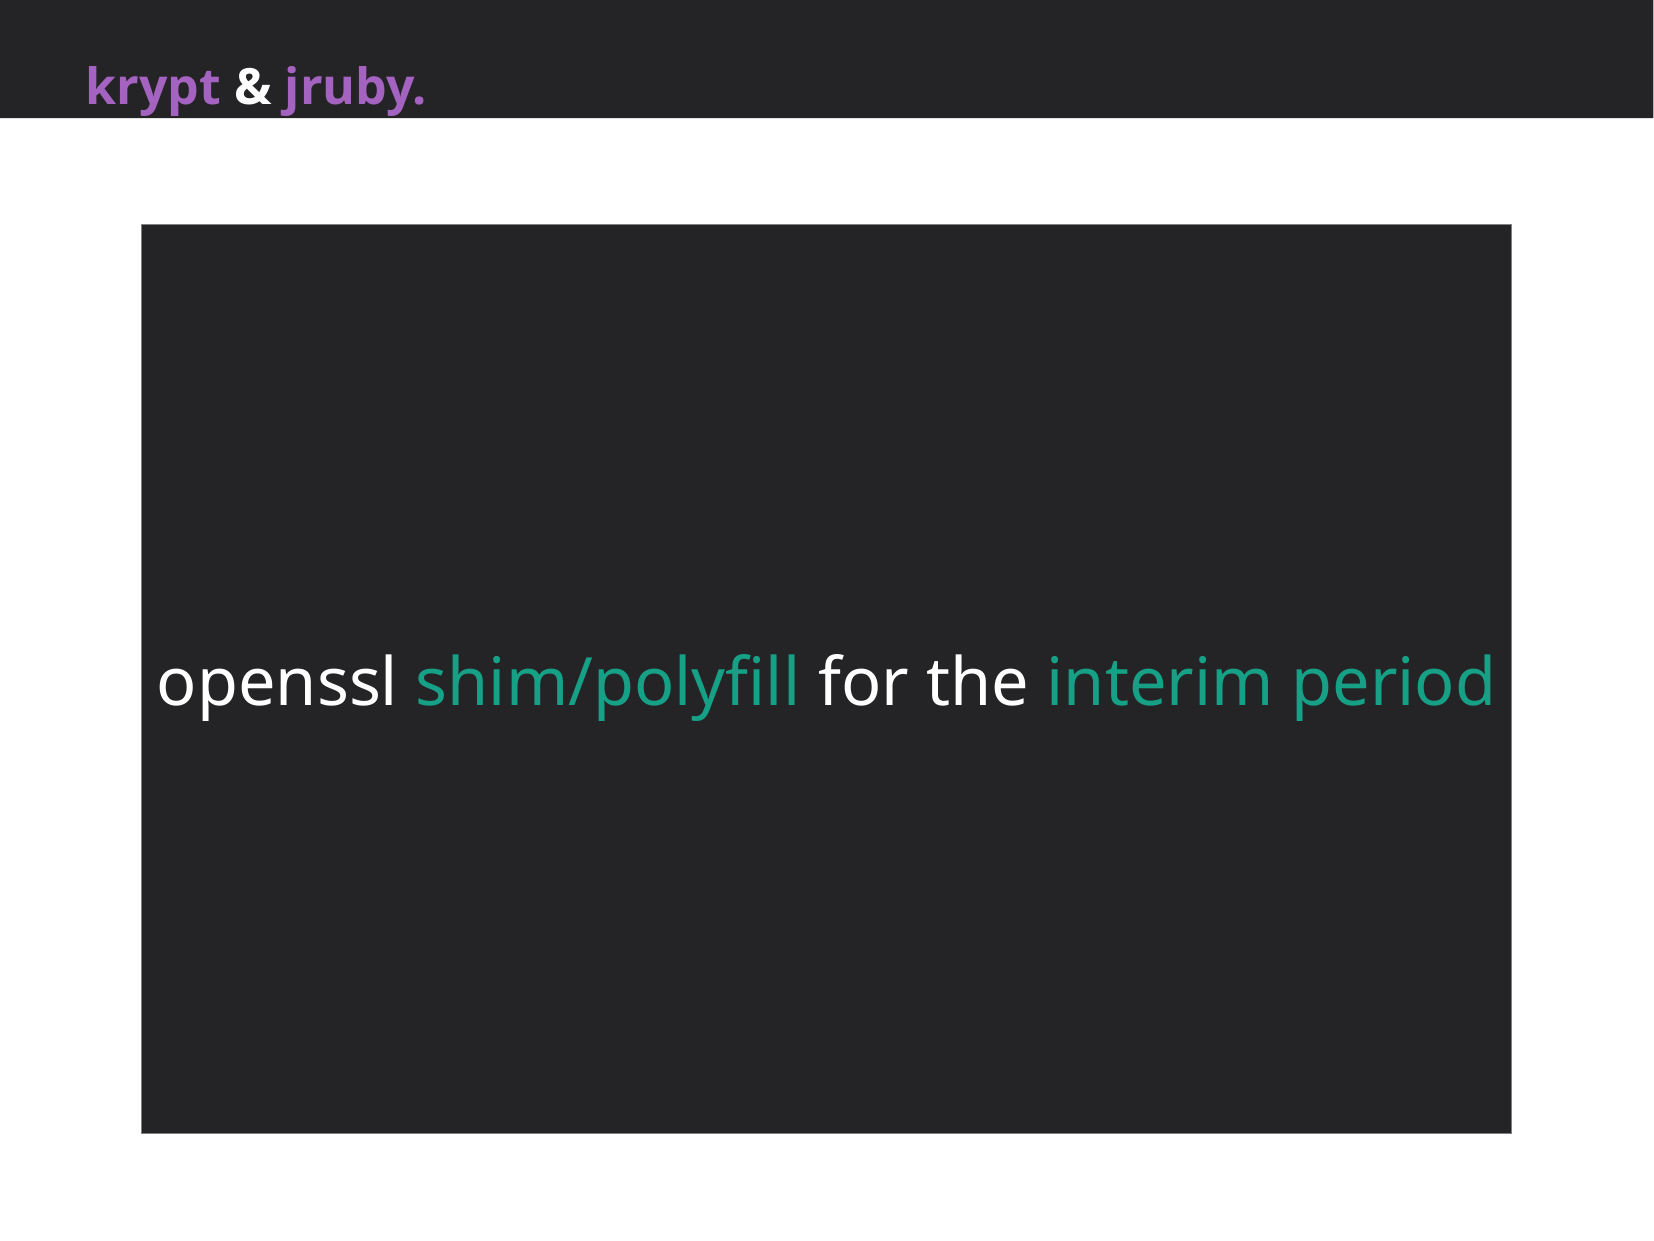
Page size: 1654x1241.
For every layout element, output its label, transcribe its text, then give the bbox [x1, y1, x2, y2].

text_box openssl shim/polyfill for the interim period [141, 224, 1512, 1134]
text_box [0, 0, 1654, 119]
text_box krypt & jruby. [70, 43, 1359, 119]
